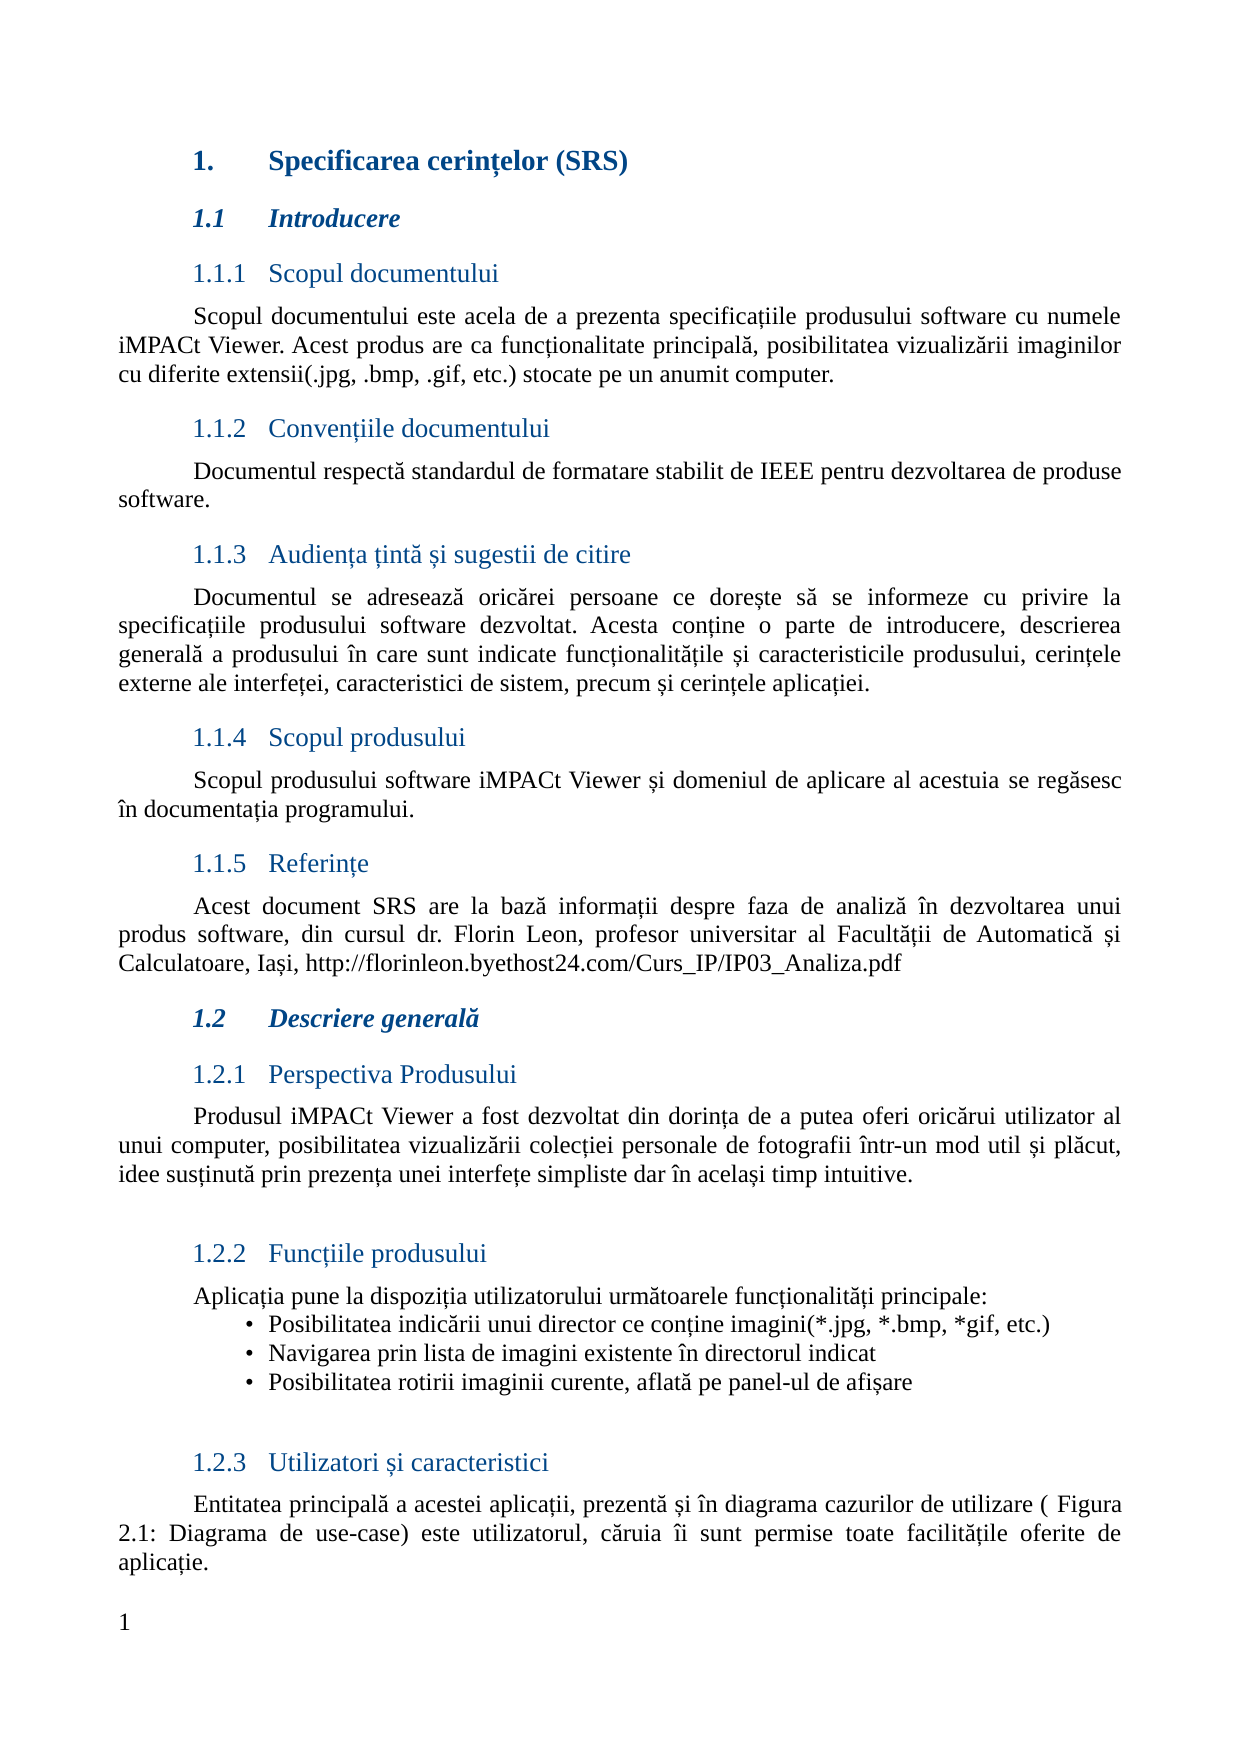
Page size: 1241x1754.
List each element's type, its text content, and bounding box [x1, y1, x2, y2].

subtitle Introducere [192, 202, 1122, 233]
subtitle Utilizatori și caracteristici [192, 1446, 1122, 1477]
list Posibilitatea rotirii imaginii curente, aflată pe panel-ul de afișare [249, 1367, 1122, 1396]
subtitle Descriere generală [192, 1002, 1122, 1033]
text Aplicația pune la dispoziția utilizatorului următoarele funcționalități principale: [118, 1281, 1122, 1309]
subtitle Convențiile documentului [192, 412, 1122, 443]
text Produsul iMPACt Viewer a fost dezvoltat din dorința de a putea oferi oricărui utilizator al unui computer, posibilitatea vizualizării colecției personale de fotografii într-un mod util și plăcut, idee susținută prin prezența unei interfețe simpliste dar în același timp intuitive. [118, 1101, 1122, 1187]
list Posibilitatea indicării unui director ce conține imagini(*.jpg, *.bmp, *gif, etc.) [249, 1309, 1122, 1338]
subtitle Perspectiva Produsului [192, 1058, 1122, 1089]
text Entitatea principală a acestei aplicații, prezentă și în diagrama cazurilor de utilizare ( Figura 2.1: Diagrama de use-case) este utilizatorul, căruia îi sunt permise toate facilitățile oferite de aplicație. [118, 1489, 1122, 1575]
text Scopul documentului este acela de a prezenta specificațiile produsului software cu numele iMPACt Viewer. Acest produs are ca funcționalitate principală, posibilitatea vizualizării imaginilor cu diferite extensii(.jpg, .bmp, .gif, etc.) stocate pe un anumit computer. [118, 301, 1122, 387]
list Navigarea prin lista de imagini existente în directorul indicat [249, 1338, 1122, 1367]
subtitle Funcțiile produsului [192, 1237, 1122, 1268]
subtitle Scopul documentului [192, 258, 1122, 289]
subtitle Scopul produsului [192, 721, 1122, 752]
subtitle Specificarea cerințelor (SRS) [192, 143, 1122, 177]
subtitle Referințe [192, 847, 1122, 878]
subtitle Audiența țintă și sugestii de citire [192, 538, 1122, 569]
text Documentul se adresează oricărei persoane ce dorește să se informeze cu privire la specificațiile produsului software dezvoltat. Acesta conține o parte de introducere, descrierea generală a produsului în care sunt indicate funcționalitățile și caracteristicile produsului, cerințele externe ale interfeței, caracteristici de sistem, precum și cerințele aplicației. [118, 582, 1122, 697]
text Acest document SRS are la bază informații despre faza de analiză în dezvoltarea unui produs software, din cursul dr. Florin Leon, profesor universitar al Facultății de Automatică și Calculatoare, Iași, http://florinleon.byethost24.com/Curs_IP/IP03_Analiza.pdf [118, 891, 1122, 977]
text Scopul produsului software iMPACt Viewer și domeniul de aplicare al acestuia se regăsesc în documentația programului. [118, 765, 1122, 822]
text Documentul respectă standardul de formatare stabilit de IEEE pentru dezvoltarea de produse software. [118, 456, 1122, 513]
